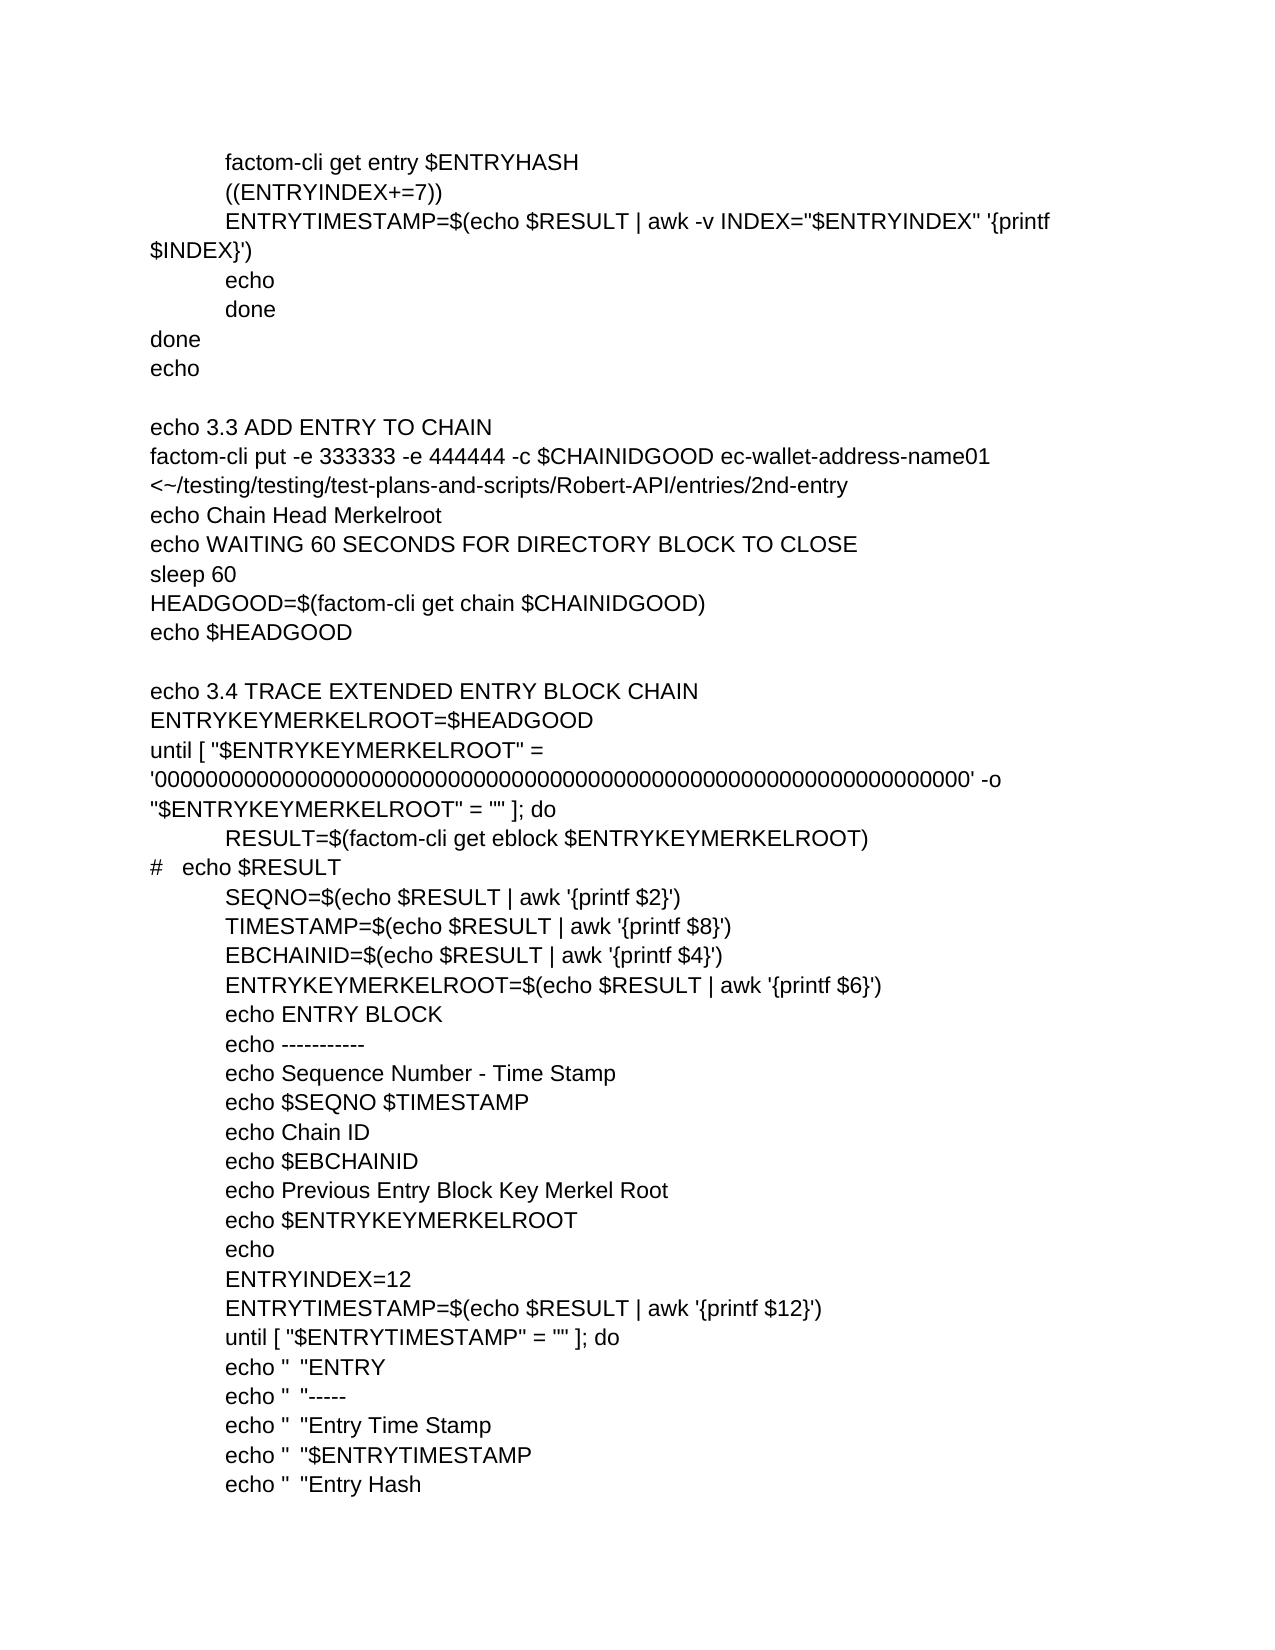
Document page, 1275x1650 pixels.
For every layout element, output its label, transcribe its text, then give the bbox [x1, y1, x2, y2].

text HEADGOOD=$(factom-cli get chain $CHAINIDGOOD) [150, 591, 1125, 616]
text echo ----------- [150, 1031, 1125, 1057]
text echo [150, 356, 1125, 381]
text echo Chain Head Merkelroot [150, 502, 1125, 528]
text echo ENTRY BLOCK [150, 1002, 1125, 1027]
text SEQNO=$(echo $RESULT | awk '{printf $2}') [150, 884, 1125, 910]
text echo $ENTRYKEYMERKELROOT [150, 1207, 1125, 1233]
text echo $EBCHAINID [150, 1149, 1125, 1174]
text ENTRYTIMESTAMP=$(echo $RESULT | awk -v INDEX="$ENTRYINDEX" '{printf $INDEX}') [150, 209, 1125, 264]
text done [150, 326, 1125, 352]
text echo WAITING 60 SECONDS FOR DIRECTORY BLOCK TO CLOSE [150, 532, 1125, 557]
text ENTRYKEYMERKELROOT=$(echo $RESULT | awk '{printf $6}') [150, 972, 1125, 998]
text echo " "Entry Time Stamp [150, 1413, 1125, 1439]
text ((ENTRYINDEX+=7)) [150, 179, 1125, 205]
text # echo $RESULT [150, 855, 1125, 881]
text factom-cli put -e 333333 -e 444444 -c $CHAINIDGOOD ec-wallet-address-name01 <~/testing/testing/test-plans-and-scripts/Robert-API/entries/2nd-entry [150, 444, 1125, 499]
text echo 3.4 TRACE EXTENDED ENTRY BLOCK CHAIN [150, 679, 1125, 704]
text echo [150, 267, 1125, 293]
text RESULT=$(factom-cli get eblock $ENTRYKEYMERKELROOT) [150, 826, 1125, 851]
text factom-cli get entry $ENTRYHASH [150, 150, 1125, 176]
text echo $HEADGOOD [150, 620, 1125, 646]
text echo [150, 1237, 1125, 1262]
text until [ "$ENTRYKEYMERKELROOT" = '0000000000000000000000000000000000000000000000000000000000000000' -o "$ENTRYKEYMERKELROOT" = "" ]; do [150, 737, 1125, 822]
text ENTRYTIMESTAMP=$(echo $RESULT | awk '{printf $12}') [150, 1296, 1125, 1321]
text echo Sequence Number - Time Stamp [150, 1061, 1125, 1086]
text EBCHAINID=$(echo $RESULT | awk '{printf $4}') [150, 943, 1125, 969]
text echo " "$ENTRYTIMESTAMP [150, 1442, 1125, 1468]
text echo 3.3 ADD ENTRY TO CHAIN [150, 414, 1125, 440]
text echo " "----- [150, 1384, 1125, 1409]
text echo $SEQNO $TIMESTAMP [150, 1090, 1125, 1116]
text ENTRYKEYMERKELROOT=$HEADGOOD [150, 708, 1125, 734]
text echo " "ENTRY [150, 1354, 1125, 1380]
text echo " "Entry Hash [150, 1472, 1125, 1497]
text sleep 60 [150, 561, 1125, 587]
text until [ "$ENTRYTIMESTAMP" = "" ]; do [150, 1325, 1125, 1351]
text echo Previous Entry Block Key Merkel Root [150, 1178, 1125, 1204]
text ENTRYINDEX=12 [150, 1266, 1125, 1292]
text done [150, 297, 1125, 322]
text echo Chain ID [150, 1119, 1125, 1145]
text TIMESTAMP=$(echo $RESULT | awk '{printf $8}') [150, 914, 1125, 939]
